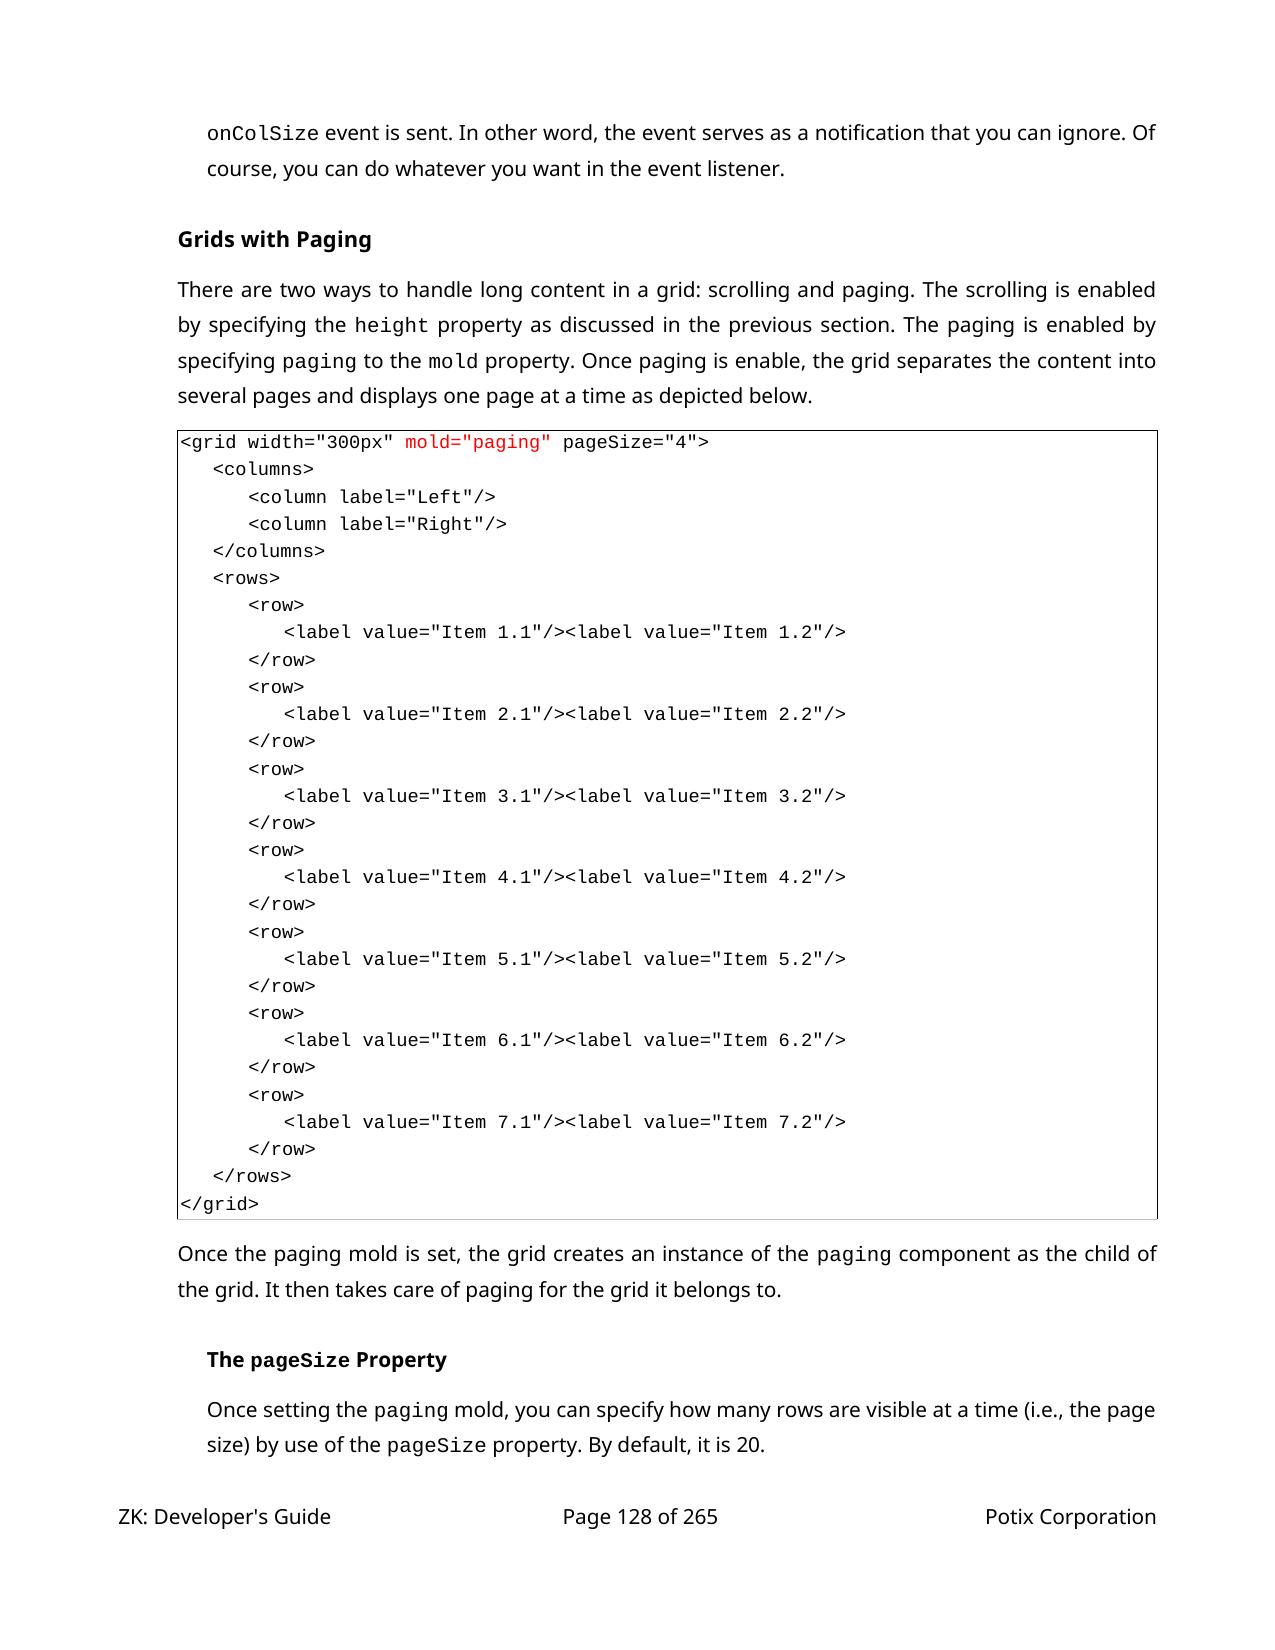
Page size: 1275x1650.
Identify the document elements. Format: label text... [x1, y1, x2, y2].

text <label value="Item 4.1"/><label value="Item 4.2"/> [178, 865, 1157, 889]
text Once the paging mold is set, the grid creates an instance of the paging component as the child of the grid. It then takes care of paging for the grid it belongs to. [177, 1239, 1157, 1303]
text There are two ways to handle long content in a grid: scrolling and paging. The scrolling is enabled by specifying the height property as discussed in the previous section. The paging is enabled by specifying paging to the mold property. Once paging is enable, the grid separates the content into several pages and displays one page at a time as depicted below. [177, 275, 1157, 409]
text <row> [178, 1001, 1157, 1025]
text </row> [178, 1055, 1157, 1080]
text </grid> [178, 1191, 1157, 1219]
text <columns> [178, 457, 1157, 482]
text <label value="Item 5.1"/><label value="Item 5.2"/> [178, 947, 1157, 971]
text </columns> [178, 539, 1157, 563]
text <label value="Item 1.1"/><label value="Item 1.2"/> [178, 620, 1157, 645]
text <column label="Right"/> [178, 512, 1157, 536]
text <grid width="300px" mold="paging" pageSize="4"> [178, 431, 1157, 454]
text <label value="Item 3.1"/><label value="Item 3.2"/> [178, 783, 1157, 808]
text <row> [178, 593, 1157, 617]
text </row> [178, 648, 1157, 672]
text <row> [178, 675, 1157, 699]
text </row> [178, 729, 1157, 753]
text </row> [178, 892, 1157, 917]
subtitle Grids with Paging [177, 224, 1157, 254]
text </rows> [178, 1164, 1157, 1188]
text </row> [178, 974, 1157, 998]
text <label value="Item 2.1"/><label value="Item 2.2"/> [178, 702, 1157, 726]
text <row> [178, 838, 1157, 862]
text <column label="Left"/> [178, 484, 1157, 509]
text <label value="Item 6.1"/><label value="Item 6.2"/> [178, 1028, 1157, 1052]
text <row> [178, 1083, 1157, 1107]
text <rows> [178, 566, 1157, 590]
subtitle The pageSize Property [207, 1346, 1157, 1374]
text onColSize event is sent. In other word, the event serves as a notification that you can ignore. Of course, you can do whatever you want in the event listener. [207, 118, 1157, 182]
text Once setting the paging mold, you can specify how many rows are visible at a time (i.e., the page size) by use of the pageSize property. By default, it is 20. [207, 1395, 1157, 1459]
text <row> [178, 756, 1157, 781]
text </row> [178, 1137, 1157, 1161]
text </row> [178, 811, 1157, 835]
text <row> [178, 919, 1157, 944]
text <label value="Item 7.1"/><label value="Item 7.2"/> [178, 1110, 1157, 1134]
